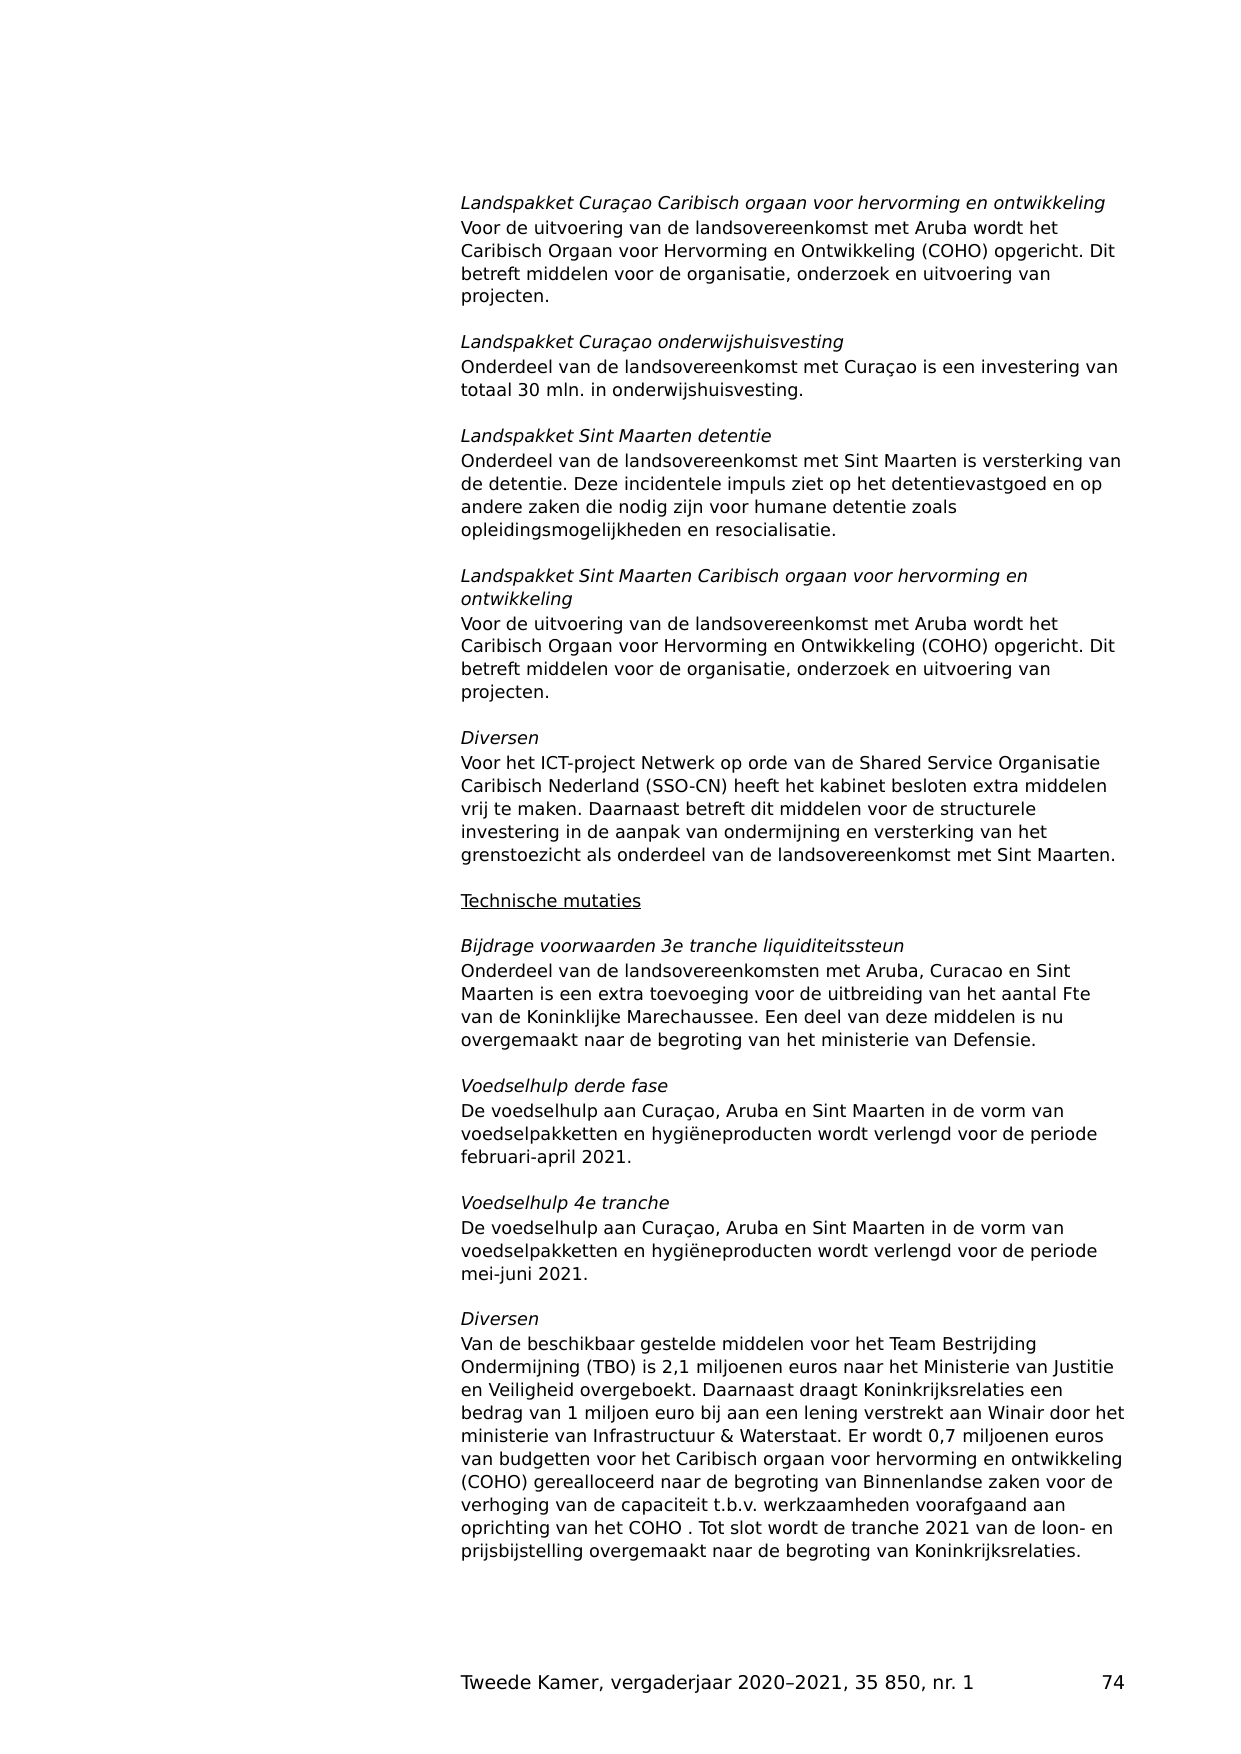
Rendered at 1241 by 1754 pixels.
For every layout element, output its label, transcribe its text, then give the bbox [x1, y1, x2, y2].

text Landspakket Sint Maarten Caribisch orgaan voor hervorming en ontwikkeling [461, 564, 1125, 609]
text Landspakket Curaçao Caribisch orgaan voor hervorming en ontwikkeling [461, 191, 1125, 214]
text Landspakket Curaçao onderwijshuisvesting [461, 330, 1125, 353]
text Landspakket Sint Maarten detentie [461, 424, 1125, 447]
text Onderdeel van de landsovereenkomst met Sint Maarten is versterking van de detentie. Deze incidentele impuls ziet op het detentievastgoed en op andere zaken die nodig zijn voor humane detentie zoals opleidingsmogelijkheden en resocialisatie. [461, 449, 1125, 541]
text Onderdeel van de landsovereenkomst met Curaçao is een investering van totaal 30 mln. in onderwijshuisvesting. [461, 355, 1125, 401]
text De voedselhulp aan Curaçao, Aruba en Sint Maarten in de vorm van voedselpakketten en hygiëneproducten wordt verlengd voor de periode februari-april 2021. [461, 1099, 1125, 1168]
text Technische mutaties [461, 889, 1125, 912]
text Van de beschikbaar gestelde middelen voor het Team Bestrijding Ondermijning (TBO) is 2,1 miljoenen euros naar het Ministerie van Justitie en Veiligheid overgeboekt. Daarnaast draagt Koninkrijksrelaties een bedrag van 1 miljoen euro bij aan een lening verstrekt aan Winair door het ministerie van Infrastructuur & Waterstaat. Er wordt 0,7 miljoenen euros van budgetten voor het Caribisch orgaan voor hervorming en ontwikkeling (COHO) gerealloceerd naar de begroting van Binnenlandse zaken voor de verhoging van de capaciteit t.b.v. werkzaamheden voorafgaand aan oprichting van het COHO . Tot slot wordt de tranche 2021 van de loon- en prijsbijstelling overgemaakt naar de begroting van Koninkrijksrelaties. [461, 1332, 1125, 1562]
text Diversen [461, 726, 1125, 749]
text Voor de uitvoering van de landsovereenkomst met Aruba wordt het Caribisch Orgaan voor Hervorming en Ontwikkeling (COHO) opgericht. Dit betreft middelen voor de organisatie, onderzoek en uitvoering van projecten. [461, 612, 1125, 703]
text De voedselhulp aan Curaçao, Aruba en Sint Maarten in de vorm van voedselpakketten en hygiëneproducten wordt verlengd voor de periode mei-juni 2021. [461, 1216, 1125, 1284]
text Diversen [461, 1307, 1125, 1330]
text Voedselhulp 4e tranche [461, 1191, 1125, 1214]
text Onderdeel van de landsovereenkomsten met Aruba, Curacao en Sint Maarten is een extra toevoeging voor de uitbreiding van het aantal Fte van de Koninklijke Marechaussee. Een deel van deze middelen is nu overgemaakt naar de begroting van het ministerie van Defensie. [461, 959, 1125, 1051]
text Bijdrage voorwaarden 3e tranche liquiditeitssteun [461, 934, 1125, 957]
text Voedselhulp derde fase [461, 1074, 1125, 1097]
text Voor het ICT-project Netwerk op orde van de Shared Service Organisatie Caribisch Nederland (SSO-CN) heeft het kabinet besloten extra middelen vrij te maken. Daarnaast betreft dit middelen voor de structurele investering in de aanpak van ondermijning en versterking van het grenstoezicht als onderdeel van de landsovereenkomst met Sint Maarten. [461, 751, 1125, 866]
text Voor de uitvoering van de landsovereenkomst met Aruba wordt het Caribisch Orgaan voor Hervorming en Ontwikkeling (COHO) opgericht. Dit betreft middelen voor de organisatie, onderzoek en uitvoering van projecten. [461, 216, 1125, 307]
